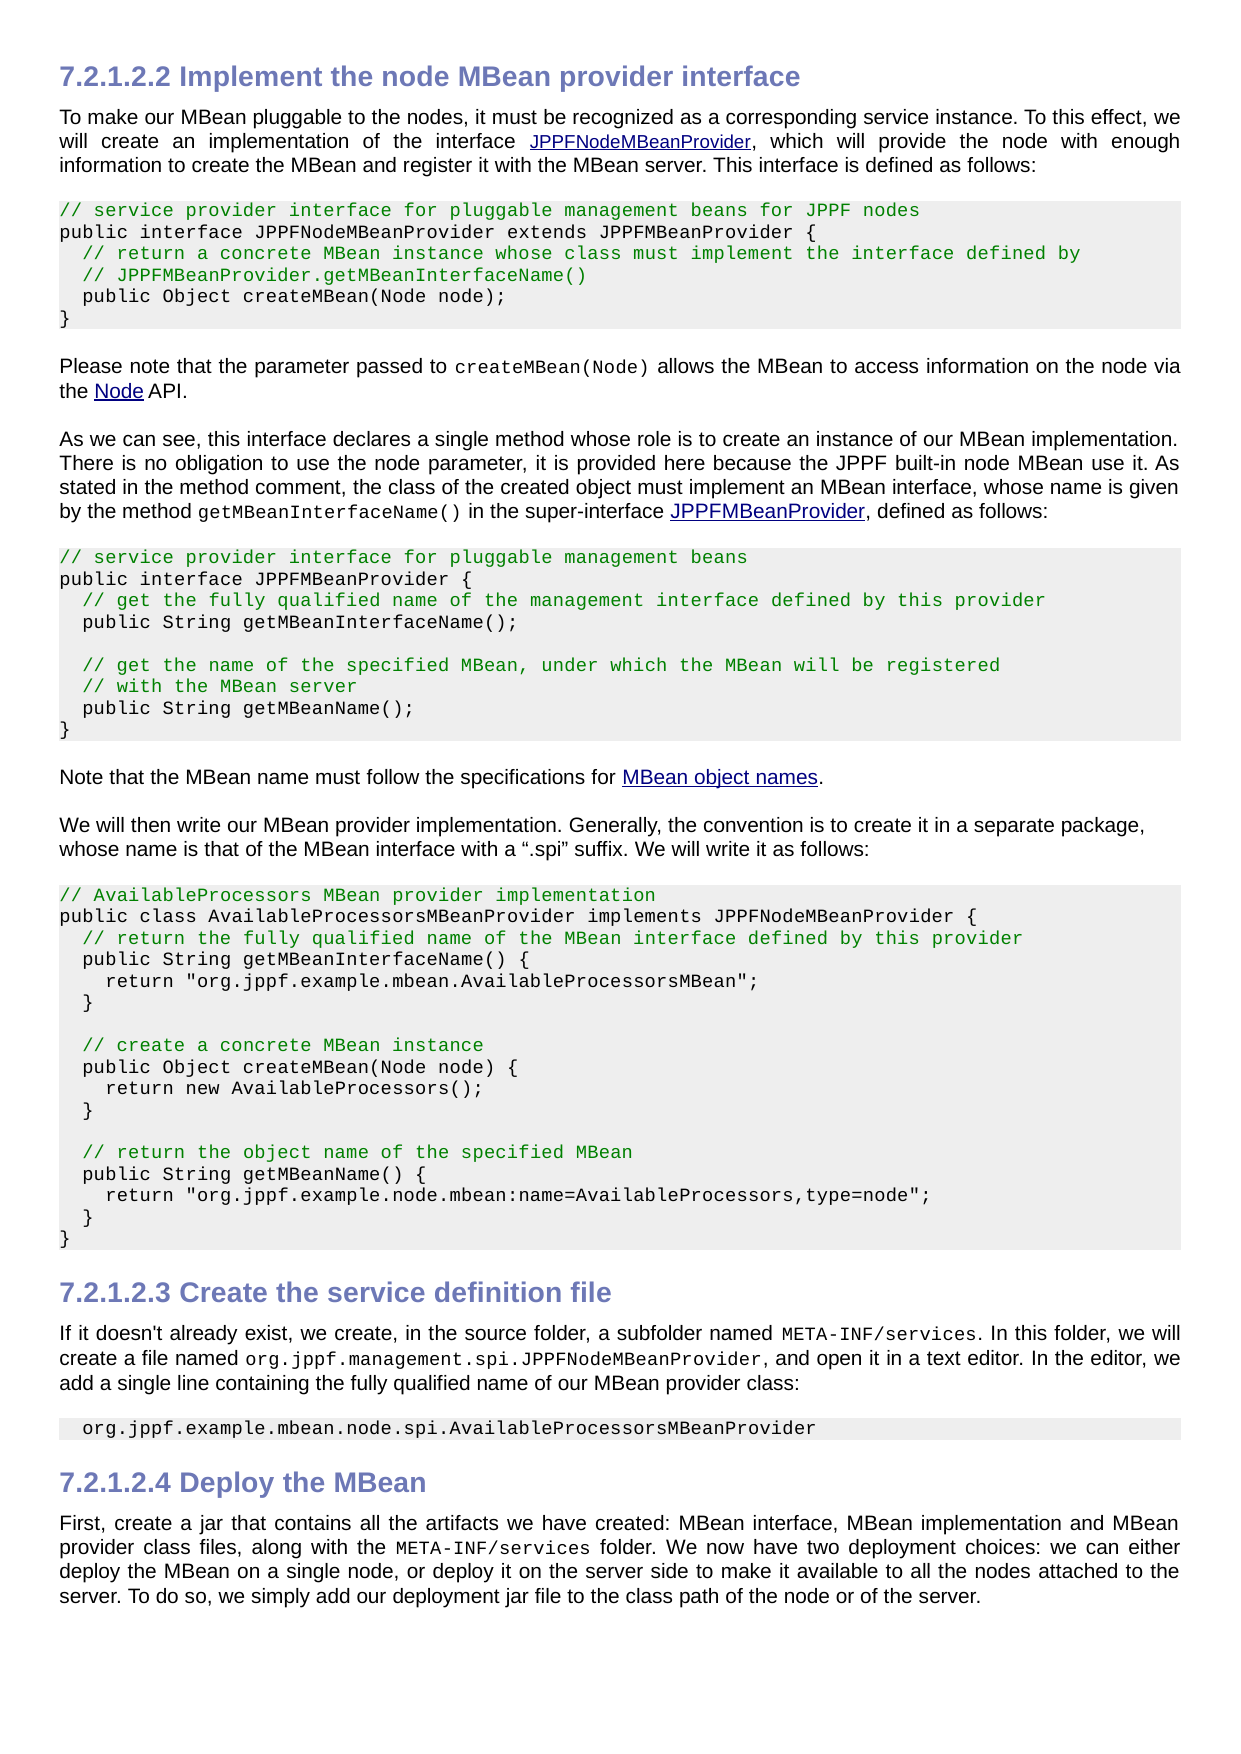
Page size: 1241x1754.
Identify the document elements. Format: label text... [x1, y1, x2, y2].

text return "org.jppf.example.mbean.AvailableProcessorsMBean"; [59, 971, 1181, 993]
text We will then write our MBean provider implementation. Generally, the convention is to create it in a separate package, whose name is that of the MBean interface with a “.spi” suffix. We will write it as follows: [59, 813, 1181, 861]
text // return the fully qualified name of the MBean interface defined by this provider [59, 928, 1181, 950]
text public class AvailableProcessorsMBeanProvider implements JPPFNodeMBeanProvider { [59, 907, 1181, 928]
text // with the MBean server [59, 677, 1181, 698]
text public String getMBeanInterfaceName() { [59, 950, 1181, 971]
subtitle Deploy the MBean [59, 1465, 1181, 1498]
text As we can see, this interface declares a single method whose role is to create an instance of our MBean implementation. There is no obligation to use the node parameter, it is provided here because the JPPF built-in node MBean use it. As stated in the method comment, the class of the created object must implement an MBean interface, whose name is given by the method getMBeanInterfaceName() in the super-interface JPPFMBeanProvider, defined as follows: [59, 427, 1181, 524]
text } [59, 1229, 1181, 1250]
text // service provider interface for pluggable management beans for JPPF nodes [59, 201, 1181, 222]
text } [59, 308, 1181, 329]
text // JPPFMBeanProvider.getMBeanInterfaceName() [59, 265, 1181, 287]
text If it doesn't already exist, we create, in the source folder, a subfolder named META-INF/services. In this folder, we will create a file named org.jppf.management.spi.JPPFNodeMBeanProvider, and open it in a text editor. In the editor, we add a single line containing the fully qualified name of our MBean provider class: [59, 1321, 1181, 1394]
text To make our MBean pluggable to the nodes, it must be recognized as a corresponding service instance. To this effect, we will create an implementation of the interface JPPFNodeMBeanProvider, which will provide the node with enough information to create the MBean and register it with the MBean server. This interface is defined as follows: [59, 104, 1181, 177]
text // AvailableProcessors MBean provider implementation [59, 885, 1181, 907]
text First, create a jar that contains all the artifacts we have created: MBean interface, MBean implementation and MBean provider class files, along with the META-INF/services folder. We now have two deployment choices: we can either deploy the MBean on a single node, or deploy it on the server side to make it available to all the nodes attached to the server. To do so, we simply add our deployment jar file to the class path of the node or of the server. [59, 1511, 1181, 1608]
text } [59, 993, 1181, 1014]
subtitle Implement the node MBean provider interface [59, 59, 1181, 92]
text } [59, 1207, 1181, 1229]
text // get the fully qualified name of the management interface defined by this provider [59, 591, 1181, 612]
text org.jppf.example.mbean.node.spi.AvailableProcessorsMBeanProvider [59, 1418, 1181, 1440]
text // get the name of the specified MBean, under which the MBean will be registered [59, 655, 1181, 677]
text public String getMBeanName(); [59, 698, 1181, 719]
text Note that the MBean name must follow the specifications for MBean object names. [59, 765, 1181, 789]
text public interface JPPFNodeMBeanProvider extends JPPFMBeanProvider { [59, 222, 1181, 244]
text public Object createMBean(Node node); [59, 287, 1181, 308]
text public Object createMBean(Node node) { [59, 1057, 1181, 1078]
text // return a concrete MBean instance whose class must implement the interface defined by [59, 244, 1181, 265]
text return "org.jppf.example.node.mbean:name=AvailableProcessors,type=node"; [59, 1186, 1181, 1207]
text public interface JPPFMBeanProvider { [59, 569, 1181, 591]
text Please note that the parameter passed to createMBean(Node) allows the MBean to access information on the node via the Node API. [59, 354, 1181, 403]
text // create a concrete MBean instance [59, 1036, 1181, 1057]
subtitle Create the service definition file [59, 1275, 1181, 1308]
text } [59, 719, 1181, 741]
text } [59, 1100, 1181, 1121]
text public String getMBeanName() { [59, 1164, 1181, 1186]
text // service provider interface for pluggable management beans [59, 548, 1181, 569]
text return new AvailableProcessors(); [59, 1078, 1181, 1100]
text // return the object name of the specified MBean [59, 1143, 1181, 1164]
text public String getMBeanInterfaceName(); [59, 612, 1181, 634]
